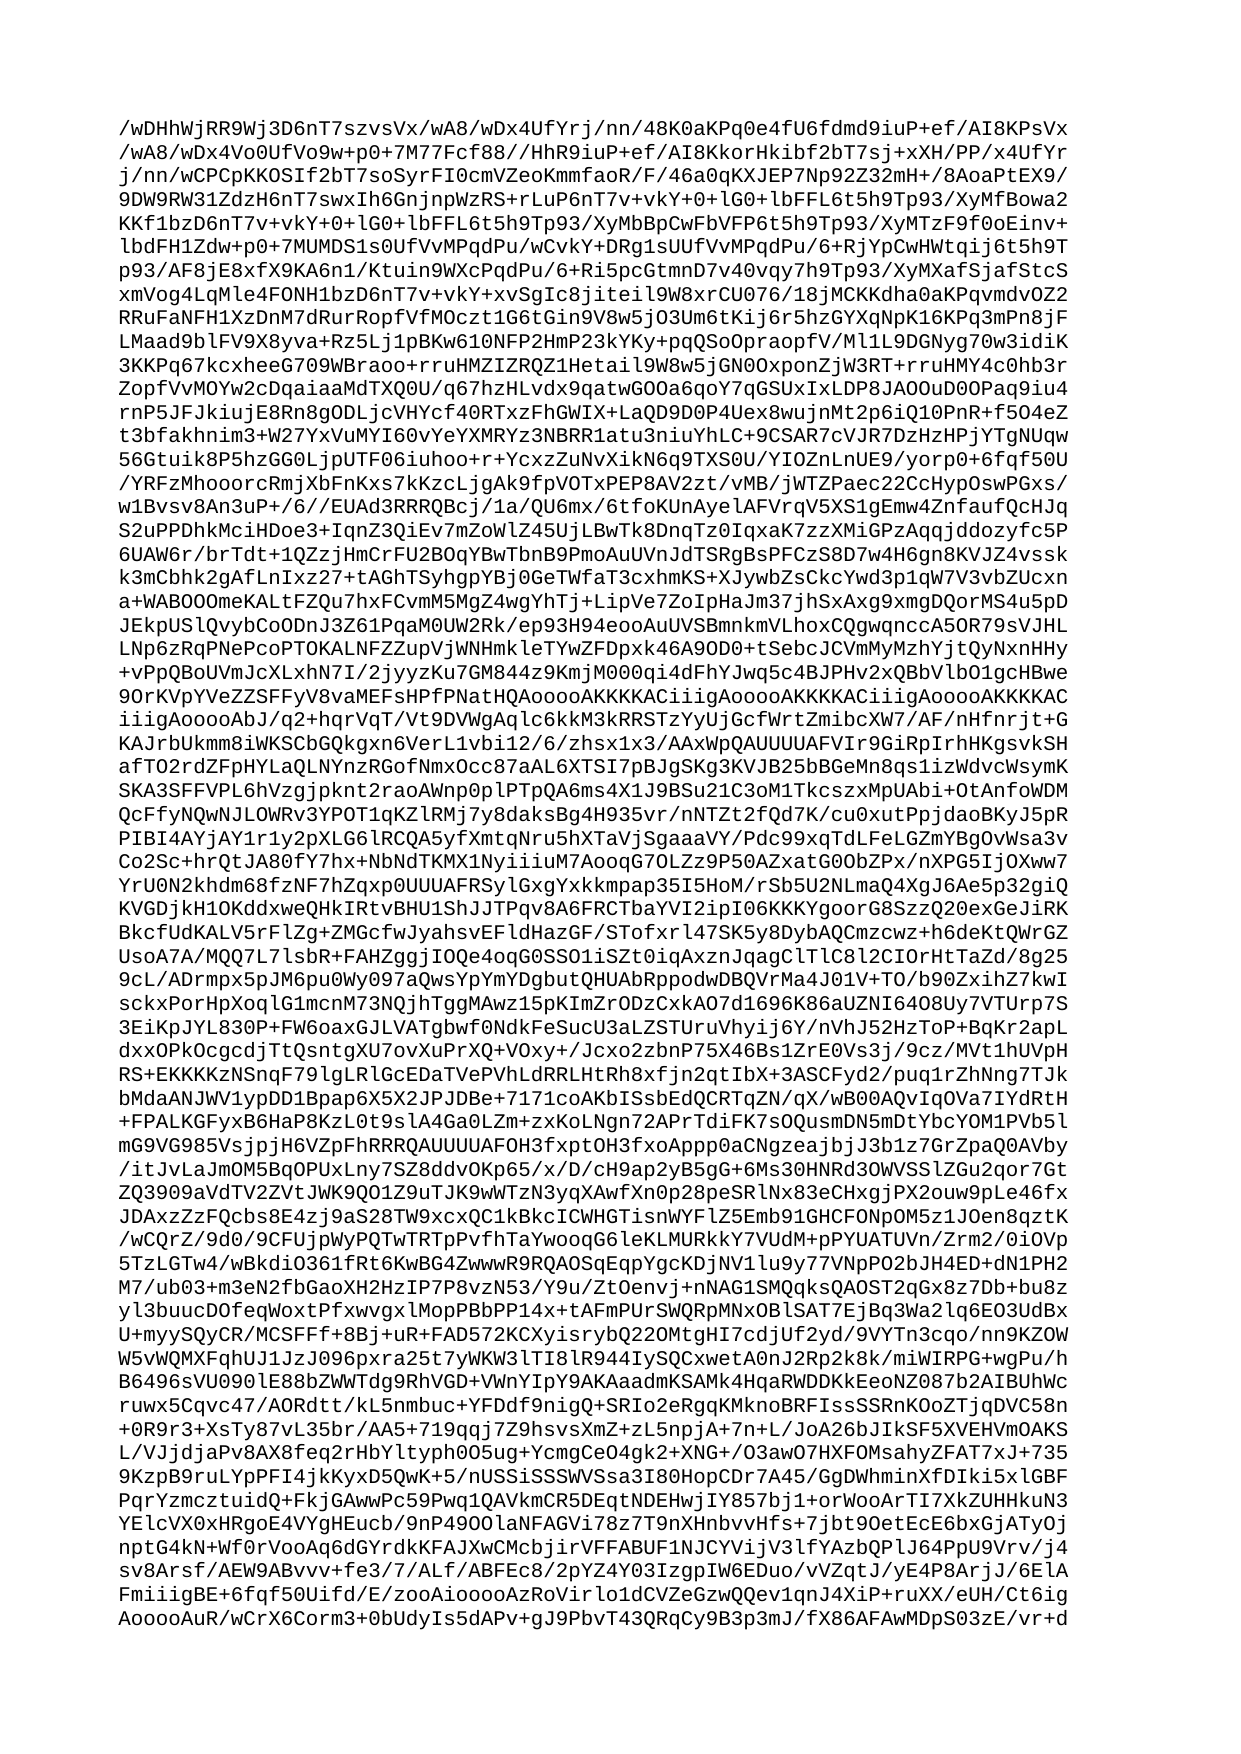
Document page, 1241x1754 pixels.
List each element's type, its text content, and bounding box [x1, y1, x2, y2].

text YrU0N2khdm68fzNF7hZqxp0UUUAFRSylGxgYxkkmpap35I5HoM/rSb5U2NLmaQ4XgJ6Ae5p32giQ [118, 875, 1122, 898]
text ZQ3909aVdTV2ZVtJWK9QO1Z9uTJK9wWTzN3yqXAwfXn0p28peSRlNx83eCHxgjPX2ouw9pLe46fx [118, 1182, 1122, 1206]
text a+WABOOOmeKALtFZQu7hxFCvmM5MgZ4wgYhTj+LipVe7ZoIpHaJm37jhSxAxg9xmgDQorMS4u5pD [118, 591, 1122, 615]
text 6UAW6r/brTdt+1QZzjHmCrFU2BOqYBwTbnB9PmoAuUVnJdTSRgBsPFCzS8D7w4H6gn8KVJZ4vssk [118, 544, 1122, 567]
text BkcfUdKALV5rFlZg+ZMGcfwJyahsvEFldHazGF/STofxrl47SK5y8DybAQCmzcwz+h6deKtQWrGZ [118, 922, 1122, 946]
text dxxOPkOcgcdjTtQsntgXU7ovXuPrXQ+VOxy+/Jcxo2zbnP75X46Bs1ZrE0Vs3j/9cz/MVt1hUVpH [118, 1040, 1122, 1064]
text rnP5JFJkiujE8Rn8gODLjcVHYcf40RTxzFhGWIX+LaQD9D0P4Uex8wujnMt2p6iQ10PnR+f5O4eZ [118, 402, 1122, 426]
text mG9VG985VsjpjH6VZpFhRRRQAUUUUAFOH3fxptOH3fxoAppp0aCNgzeajbjJ3b1z7GrZpaQ0AVby [118, 1135, 1122, 1158]
text JDAxzZzFQcbs8E4zj9aS28TW9xcxQC1kBkcICWHGTisnWYFlZ5Emb91GHCFONpOM5z1JOen8qztK [118, 1206, 1122, 1229]
text KKf1bzD6nT7v+vkY+0+lG0+lbFFL6t5h9Tp93/XyMbBpCwFbVFP6t5h9Tp93/XyMTzF9f0oEinv+ [118, 213, 1122, 236]
text +FPALKGFyxB6HaP8KzL0t9slA4Ga0LZm+zxKoLNgn72APrTdiFK7sOQusmDN5mDtYbcYOM1PVb5l [118, 1111, 1122, 1135]
text j/nn/wCPCpKKOSIf2bT7soSyrFI0cmVZeoKmmfaoR/F/46a0qKXJEP7Np92Z32mH+/8AoaPtEX9/ [118, 165, 1122, 189]
text +0R9r3+XsTy87vL35br/AA5+719qqj7Z9hsvsXmZ+zL5npjA+7n+L/JoA26bJIkSF5XVEHVmOAKS [118, 1419, 1122, 1442]
text sv8Arsf/AEW9ABvvv+fe3/7/ALf/ABFEc8/2pYZ4Y03IzgpIW6EDuo/vVZqtJ/yE4P8ArjJ/6ElA [118, 1561, 1122, 1584]
text xmVog4LqMle4FONH1bzD6nT7v+vkY+xvSgIc8jiteil9W8xrCU076/18jMCKKdha0aKPqvmdvOZ2 [118, 284, 1122, 307]
text ruwx5Cqvc47/AORdtt/kL5nmbuc+YFDdf9nigQ+SRIo2eRgqKMknoBRFIssSSRnKOoZTjqDVC58n [118, 1395, 1122, 1419]
text M7/ub03+m3eN2fbGaoXH2HzIP7P8vzN53/Y9u/ZtOenvj+nNAG1SMQqksQAOST2qGx8z7Db+bu8z [118, 1277, 1122, 1300]
text w1Bvsv8An3uP+/6//EUAd3RRRQBcj/1a/QU6mx/6tfoKUnAyelAFVrqV5XS1gEmw4ZnfaufQcHJq [118, 496, 1122, 520]
text t3bfakhnim3+W27YxVuMYI60vYeYXMRYz3NBRR1atu3niuYhLC+9CSAR7cVJR7DzHzHPjYTgNUqw [118, 426, 1122, 449]
text +vPpQBoUVmJcXLxhN7I/2jyyzKu7GM844z9KmjM000qi4dFhYJwq5c4BJPHv2xQBbVlbO1gcHBwe [118, 662, 1122, 686]
text /YRFzMhooorcRmjXbFnKxs7kKzcLjgAk9fpVOTxPEP8AV2zt/vMB/jWTZPaec22CcHypOswPGxs/ [118, 473, 1122, 496]
text sckxPorHpXoqlG1mcnM73NQjhTggMAwz15pKImZrODzCxkAO7d1696K86aUZNI64O8Uy7VTUrp7S [118, 993, 1122, 1017]
text W5vWQMXFqhUJ1JzJ096pxra25t7yWKW3lTI8lR944IySQCxwetA0nJ2Rp2k8k/miWIRPG+wgPu/h [118, 1348, 1122, 1371]
text bMdaANJWV1ypDD1Bpap6X5X2JPJDBe+7171coAKbISsbEdQCRTqZN/qX/wB00AQvIqOVa7IYdRtH [118, 1088, 1122, 1111]
text QcFfyNQwNJLOWRv3YPOT1qKZlRMj7y8daksBg4H935vr/nNTZt2fQd7K/cu0xutPpjdaoBKyJ5pR [118, 804, 1122, 827]
text 3EiKpJYL830P+FW6oaxGJLVATgbwf0NdkFeSucU3aLZSTUruVhyij6Y/nVhJ52HzToP+BqKr2apL [118, 1017, 1122, 1040]
text Co2Sc+hrQtJA80fY7hx+NbNdTKMX1NyiiiuM7AooqG7OLZz9P50AZxatG0ObZPx/nXPG5IjOXww7 [118, 851, 1122, 875]
text PqrYzmcztuidQ+FkjGAwwPc59Pwq1QAVkmCR5DEqtNDEHwjIY857bj1+orWooArTI7XkZUHHkuN3 [118, 1489, 1122, 1513]
text RRuFaNFH1XzDnM7dRurRopfVfMOczt1G6tGin9V8w5jO3Um6tKij6r5hzGYXqNpK16KPq3mPn8jF [118, 307, 1122, 331]
text /wDHhWjRR9Wj3D6nT7szvsVx/wA8/wDx4UfYrj/nn/48K0aKPq0e4fU6fdmd9iuP+ef/AI8KPsVx [118, 118, 1122, 142]
text FmiiigBE+6fqf50Uifd/E/zooAiooooAzRoVirlo1dCVZeGzwQQev1qnJ4XiP+ruXX/eUH/Ct6ig [118, 1584, 1122, 1608]
text SKA3SFFVPL6hVzgjpknt2raoAWnp0plPTpQA6ms4X1J9BSu21C3oM1TkcszxMpUAbi+OtAnfoWDM [118, 780, 1122, 804]
text 9KzpB9ruLYpPFI4jkKyxD5QwK+5/nUSSiSSSWVSsa3I80HopCDr7A45/GgDWhminXfDIki5xlGBF [118, 1466, 1122, 1489]
text ZopfVvMOYw2cDqaiaaMdTXQ0U/q67hzHLvdx9qatwGOOa6qoY7qGSUxIxLDP8JAOOuD0OPaq9iu4 [118, 378, 1122, 402]
text YElcVX0xHRgoE4VYgHEucb/9nP49OOlaNFAGVi78z7T9nXHnbvvHfs+7jbt9OetEcE6bxGjATyOj [118, 1513, 1122, 1537]
text 56Gtuik8P5hzGG0LjpUTF06iuhoo+r+YcxzZuNvXikN6q9TXS0U/YIOZnLnUE9/yorp0+6fqf50U [118, 449, 1122, 473]
text 9cL/ADrmpx5pJM6pu0Wy097aQwsYpYmYDgbutQHUAbRppodwDBQVrMa4J01V+TO/b90ZxihZ7kwI [118, 969, 1122, 993]
text /wCQrZ/9d0/9CFUjpWyPQTwTRTpPvfhTaYwooqG6leKLMURkkY7VUdM+pPYUATUVn/Zrm2/0iOVp [118, 1229, 1122, 1253]
text AooooAuR/wCrX6Corm3+0bUdyIs5dAPv+gJ9PbvT43QRqCy9B3p3mJ/fX86AFAwMDpS03zE/vr+d [118, 1608, 1122, 1631]
text nptG4kN+Wf0rVooAq6dGYrdkKFAJXwCMcbjirVFFABUF1NJCYVijV3lfYAzbQPlJ64PpU9Vrv/j4 [118, 1537, 1122, 1561]
text k3mCbhk2gAfLnIxz27+tAGhTSyhgpYBj0GeTWfaT3cxhmKS+XJywbZsCkcYwd3p1qW7V3vbZUcxn [118, 567, 1122, 591]
text KAJrbUkmm8iWKSCbGQkgxn6VerL1vbi12/6/zhsx1x3/AAxWpQAUUUUAFVIr9GiRpIrhHKgsvkSH [118, 733, 1122, 757]
text 5TzLGTw4/wBkdiO361fRt6KwBG4ZwwwR9RQAOSqEqpYgcKDjNV1lu9y77VNpPO2bJH4ED+dN1PH2 [118, 1253, 1122, 1277]
text 9OrKVpYVeZZSFFyV8vaMEFsHPfPNatHQAooooAKKKKACiiigAooooAKKKKACiiigAooooAKKKKAC [118, 686, 1122, 709]
text 3KKPq67kcxheeG709WBraoo+rruHMZIZRQZ1Hetail9W8w5jGN0OxponZjW3RT+rruHMY4c0hb3r [118, 354, 1122, 378]
text /itJvLaJmOM5BqOPUxLny7SZ8ddvOKp65/x/D/cH9ap2yB5gG+6Ms30HNRd3OWVSSlZGu2qor7Gt [118, 1158, 1122, 1182]
text U+myySQyCR/MCSFFf+8Bj+uR+FAD572KCXyisrybQ22OMtgHI7cdjUf2yd/9VYTn3cqo/nn9KZOW [118, 1324, 1122, 1348]
text S2uPPDhkMciHDoe3+IqnZ3QiEv7mZoWlZ45UjLBwTk8DnqTz0IqxaK7zzXMiGPzAqqjddozyfc5P [118, 520, 1122, 544]
text afTO2rdZFpHYLaQLNYnzRGofNmxOcc87aAL6XTSI7pBJgSKg3KVJB25bBGeMn8qs1izWdvcWsymK [118, 757, 1122, 780]
text 9DW9RW31ZdzH6nT7swxIh6GnjnpWzRS+rLuP6nT7v+vkY+0+lG0+lbFFL6t5h9Tp93/XyMfBowa2 [118, 189, 1122, 213]
text JEkpUSlQvybCoODnJ3Z61PqaM0UW2Rk/ep93H94eooAuUVSBmnkmVLhoxCQgwqnccA5OR79sVJHL [118, 615, 1122, 638]
text KVGDjkH1OKddxweQHkIRtvBHU1ShJJTPqv8A6FRCTbaYVI2ipI06KKKYgoorG8SzzQ20exGeJiRK [118, 898, 1122, 922]
text B6496sVU090lE88bZWWTdg9RhVGD+VWnYIpY9AKAaadmKSAMk4HqaRWDDKkEeoNZ087b2AIBUhWc [118, 1371, 1122, 1395]
text iiigAooooAbJ/q2+hqrVqT/Vt9DVWgAqlc6kkM3kRRSTzYyUjGcfWrtZmibcXW7/AF/nHfnrjt+G [118, 709, 1122, 733]
text lbdFH1Zdw+p0+7MUMDS1s0UfVvMPqdPu/wCvkY+DRg1sUUfVvMPqdPu/6+RjYpCwHWtqij6t5h9T [118, 236, 1122, 260]
text L/VJjdjaPv8AX8feq2rHbYltyph0O5ug+YcmgCeO4gk2+XNG+/O3awO7HXFOMsahyZFAT7xJ+735 [118, 1442, 1122, 1466]
text UsoA7A/MQQ7L7lsbR+FAHZggjIOQe4oqG0SSO1iSZt0iqAxznJqagClTlC8l2CIOrHtTaZd/8g25 [118, 946, 1122, 969]
text LMaad9blFV9X8yva+Rz5Lj1pBKw610NFP2HmP23kYKy+pqQSoOpraopfV/Ml1L9DGNyg70w3idiK [118, 331, 1122, 354]
text RS+EKKKKzNSnqF79lgLRlGcEDaTVePVhLdRRLHtRh8xfjn2qtIbX+3ASCFyd2/puq1rZhNng7TJk [118, 1064, 1122, 1088]
text p93/AF8jE8xfX9KA6n1/Ktuin9WXcPqdPu/6+Ri5pcGtmnD7v40vqy7h9Tp93/XyMXafSjafStcS [118, 260, 1122, 284]
text /wA8/wDx4Vo0UfVo9w+p0+7M77Fcf88//HhR9iuP+ef/AI8KkorHkibf2bT7sj+xXH/PP/x4UfYr [118, 142, 1122, 165]
text PIBI4AYjAY1r1y2pXLG6lRCQA5yfXmtqNru5hXTaVjSgaaaVY/Pdc99xqTdLFeLGZmYBgOvWsa3v [118, 827, 1122, 851]
text yl3buucDOfeqWoxtPfxwvgxlMopPBbPP14x+tAFmPUrSWQRpMNxOBlSAT7EjBq3Wa2lq6EO3UdBx [118, 1300, 1122, 1324]
text LNp6zRqPNePcoPTOKALNFZZupVjWNHmkleTYwZFDpxk46A9OD0+tSebcJCVmMyMzhYjtQyNxnHHy [118, 638, 1122, 662]
